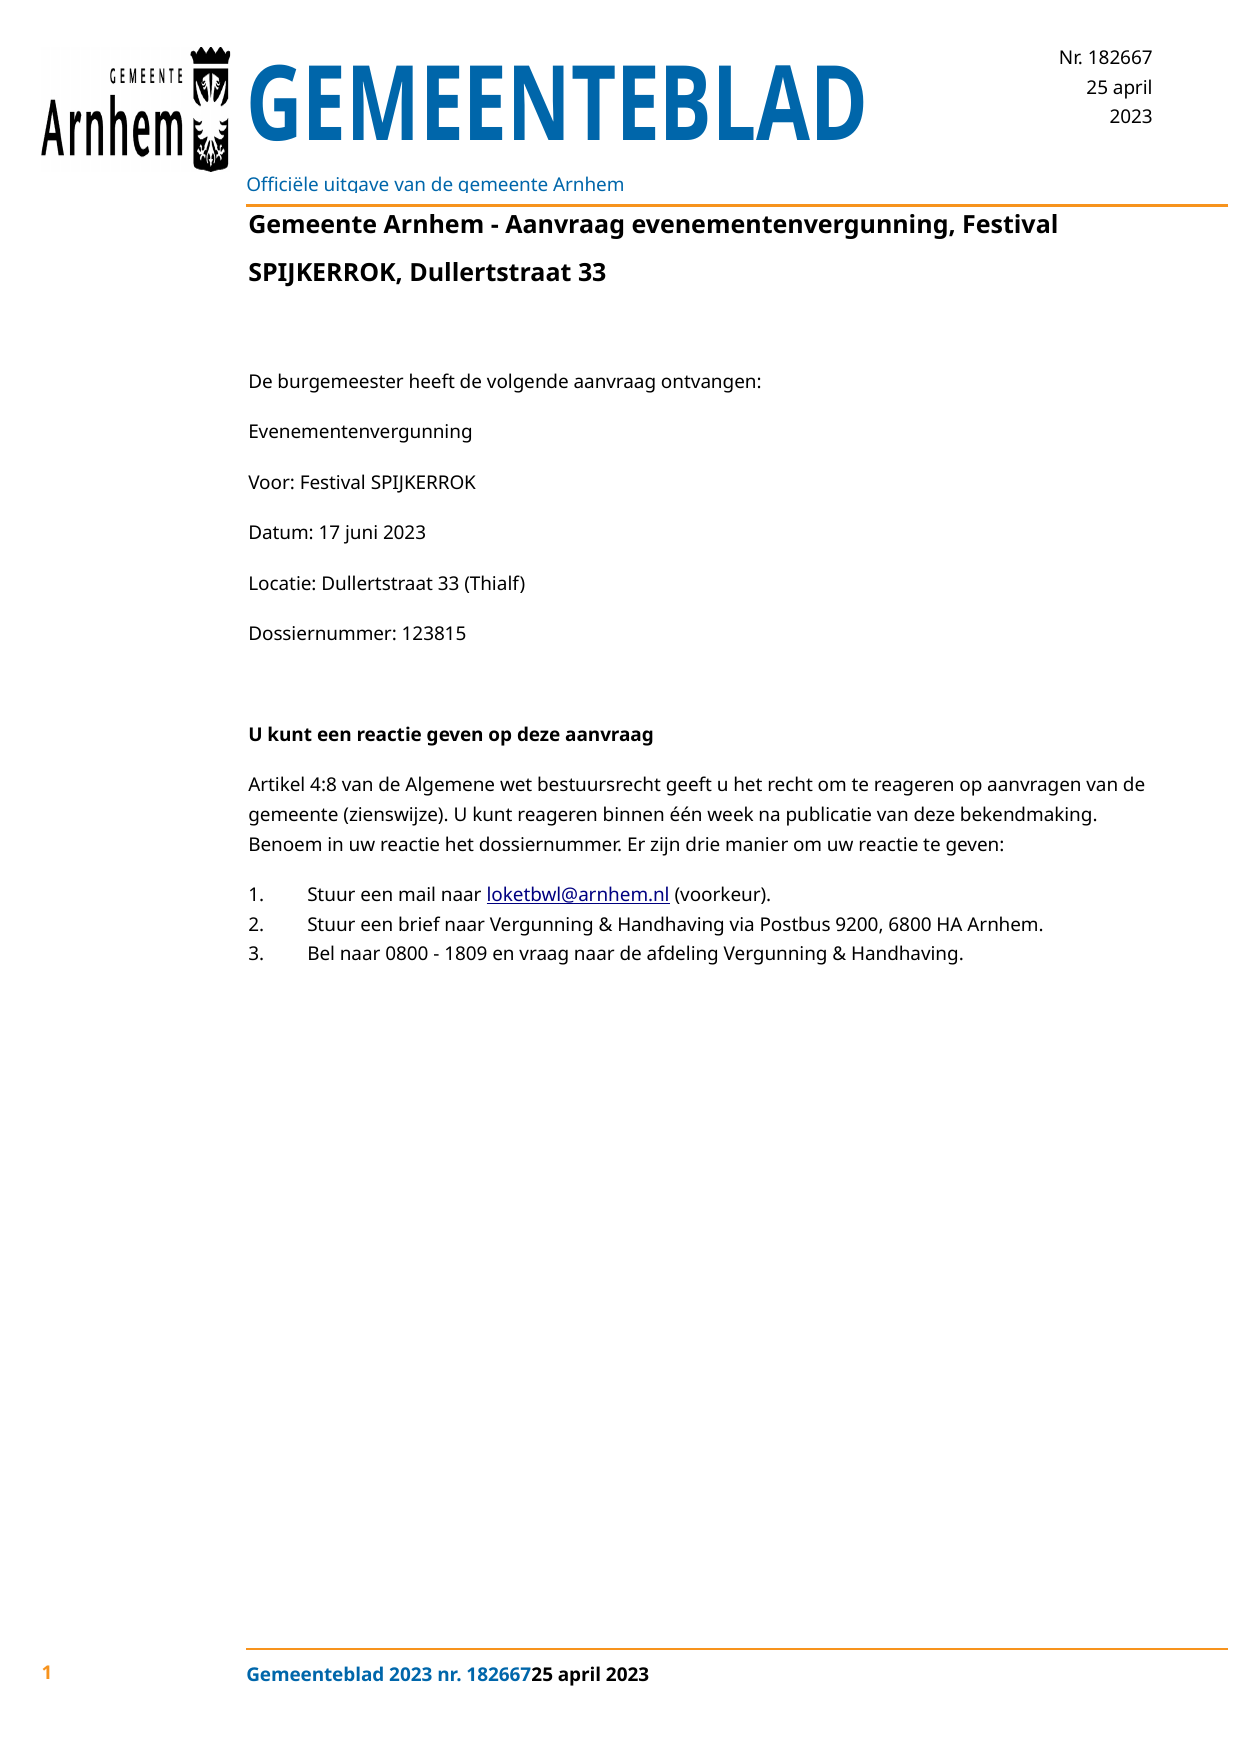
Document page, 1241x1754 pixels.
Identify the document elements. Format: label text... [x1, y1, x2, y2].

text Locatie: Dullertstraat 33 (Thialf) [248, 570, 1152, 596]
text Artikel 4:8 van de Algemene wet bestuursrecht geeft u het recht om te reageren op aanvragen van de gemeente (zienswijze). U kunt reageren binnen één week na publicatie van deze bekendmaking. Benoem in uw reactie het dossiernummer. Er zijn drie manier om uw reactie te geven: [248, 772, 1152, 857]
text Gemeente Arnhem - Aanvraag evenementenvergunning, Festival SPIJKERROK, Dullertstraat 33 [248, 207, 1152, 288]
picture [41, 47, 231, 172]
text U kunt een reactie geven op deze aanvraag [248, 721, 1152, 747]
list Bel naar 0800 - 1809 en vraag naar de afdeling Vergunning & Handhaving. [248, 940, 1152, 966]
list Stuur een mail naar loketbwl@arnhem.nl (voorkeur). [248, 881, 1152, 907]
text Evenementenvergunning [248, 419, 1152, 444]
text Dossiernummer: 123815 [248, 620, 1152, 646]
text De burgemeester heeft de volgende aanvraag ontvangen: [248, 368, 1152, 394]
list Stuur een brief naar Vergunning & Handhaving via Postbus 9200, 6800 HA Arnhem. [248, 911, 1152, 937]
text Datum: 17 juni 2023 [248, 519, 1152, 545]
text Voor: Festival SPIJKERROK [248, 469, 1152, 495]
